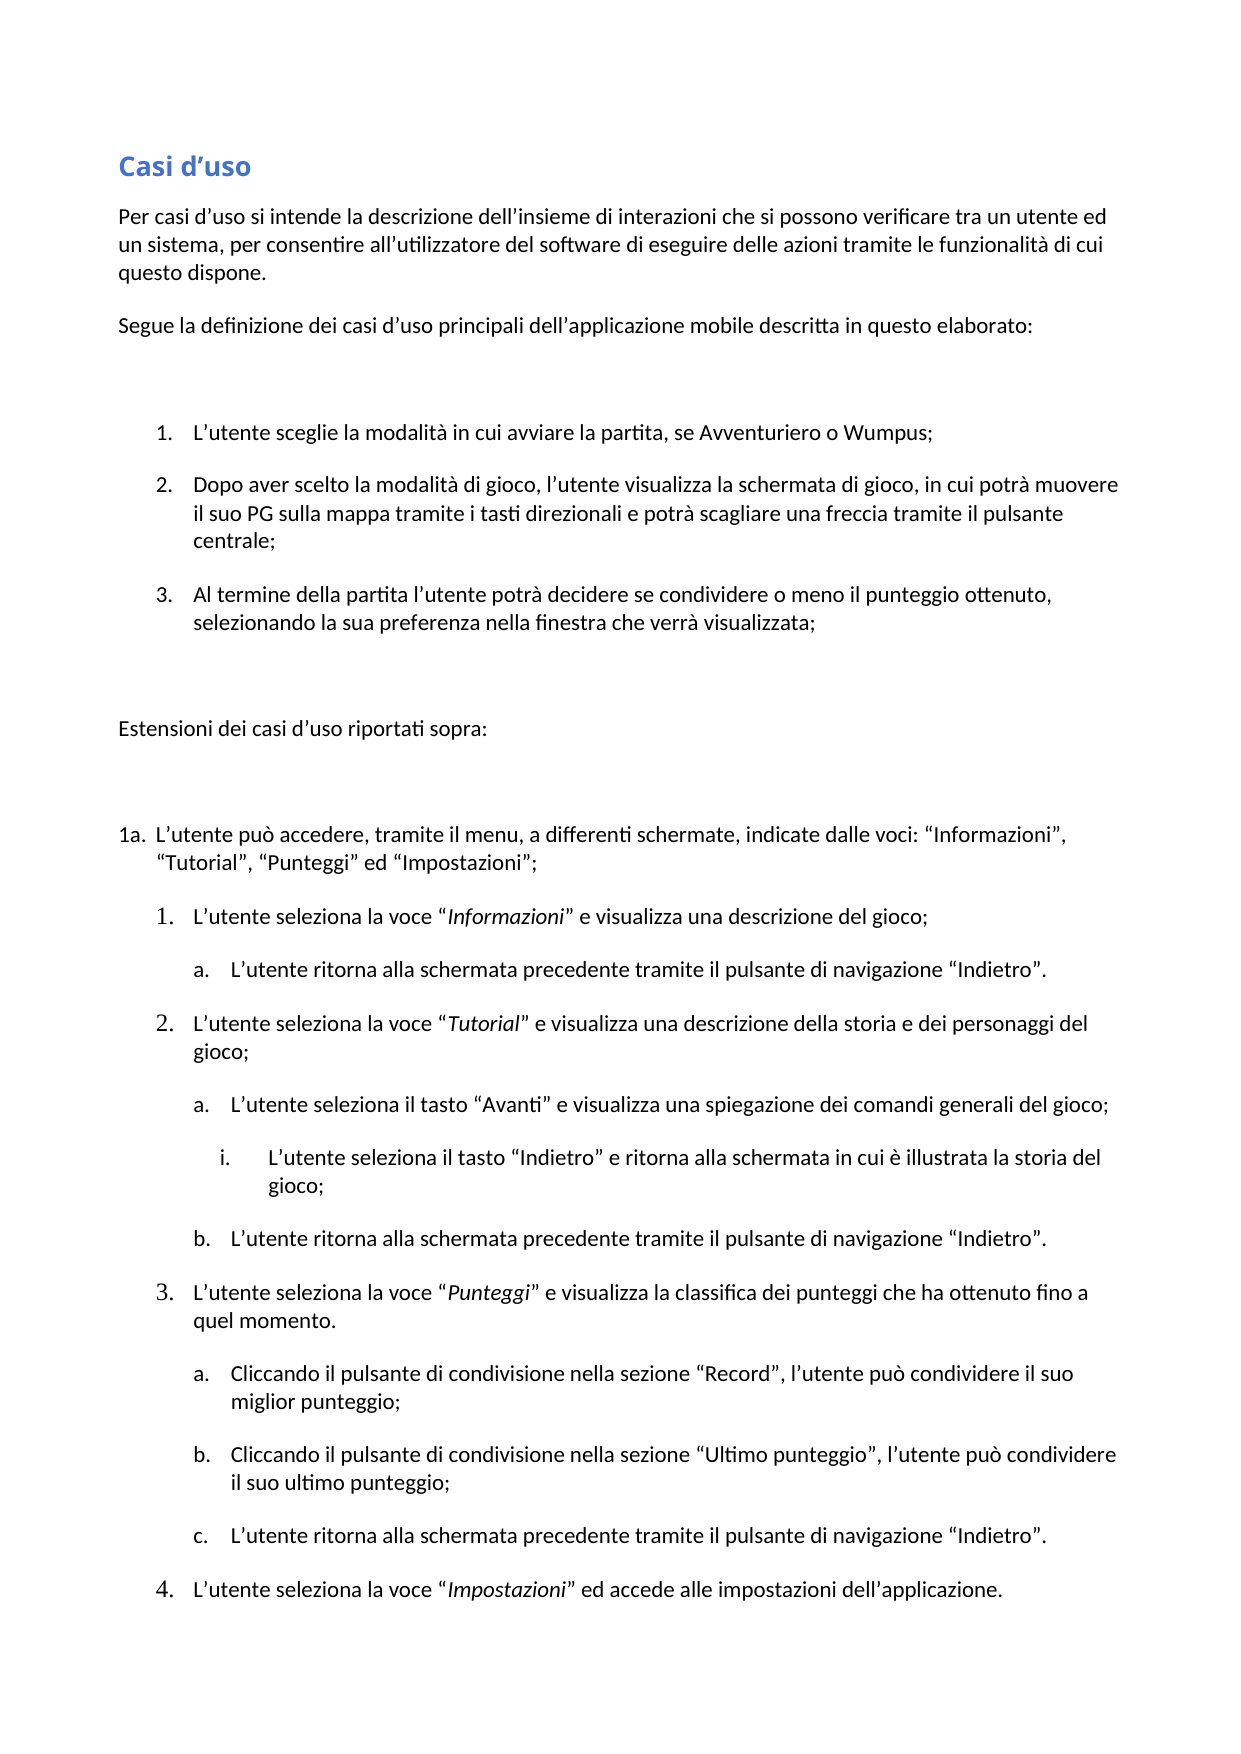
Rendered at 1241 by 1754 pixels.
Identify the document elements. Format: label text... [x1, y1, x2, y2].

list L’utente ritorna alla schermata precedente tramite il pulsante di navigazione “Indietro”. [193, 1224, 1122, 1252]
list Cliccando il pulsante di condivisione nella sezione “Record”, l’utente può condividere il suo miglior punteggio; [193, 1359, 1122, 1415]
list L’utente seleziona la voce “Impostazioni” ed accede alle impostazioni dell’applicazione. [156, 1574, 1122, 1603]
list L’utente seleziona il tasto “Indietro” e ritorna alla schermata in cui è illustrata la storia del gioco; [231, 1143, 1122, 1199]
list Cliccando il pulsante di condivisione nella sezione “Ultimo punteggio”, l’utente può condividere il suo ultimo punteggio; [193, 1440, 1122, 1496]
text Estensioni dei casi d’uso riportati sopra: [118, 714, 1122, 742]
list L’utente sceglie la modalità in cui avviare la partita, se Avventuriero o Wumpus; [156, 418, 1122, 446]
list L’utente ritorna alla schermata precedente tramite il pulsante di navigazione “Indietro”. [193, 1521, 1122, 1549]
subtitle Casi d’uso [118, 148, 1122, 184]
text Segue la definizione dei casi d’uso principali dell’applicazione mobile descritta in questo elaborato: [118, 312, 1122, 339]
text Per casi d’uso si intende la descrizione dell’insieme di interazioni che si possono verificare tra un utente ed un sistema, per consentire all’utilizzatore del software di eseguire delle azioni tramite le funzionalità di cui questo dispone. [118, 202, 1122, 287]
list L’utente seleziona la voce “Informazioni” e visualizza una descrizione del gioco; [156, 901, 1122, 930]
list Dopo aver scelto la modalità di gioco, l’utente visualizza la schermata di gioco, in cui potrà muovere il suo PG sulla mappa tramite i tasti direzionali e potrà scagliare una freccia tramite il pulsante centrale; [156, 471, 1122, 555]
list L’utente seleziona il tasto “Avanti” e visualizza una spiegazione dei comandi generali del gioco; [193, 1090, 1122, 1118]
list L’utente ritorna alla schermata precedente tramite il pulsante di navigazione “Indietro”. [193, 955, 1122, 983]
list L’utente seleziona la voce “Tutorial” e visualizza una descrizione della storia e dei personaggi del gioco; [156, 1008, 1122, 1065]
list L’utente può accedere, tramite il menu, a differenti schermate, indicate dalle voci: “Informazioni”, “Tutorial”, “Punteggi” ed “Impostazioni”; [118, 820, 1122, 876]
list L’utente seleziona la voce “Punteggi” e visualizza la classifica dei punteggi che ha ottenuto fino a quel momento. [156, 1277, 1122, 1334]
list Al termine della partita l’utente potrà decidere se condividere o meno il punteggio ottenuto, selezionando la sua preferenza nella finestra che verrà visualizzata; [156, 580, 1122, 636]
